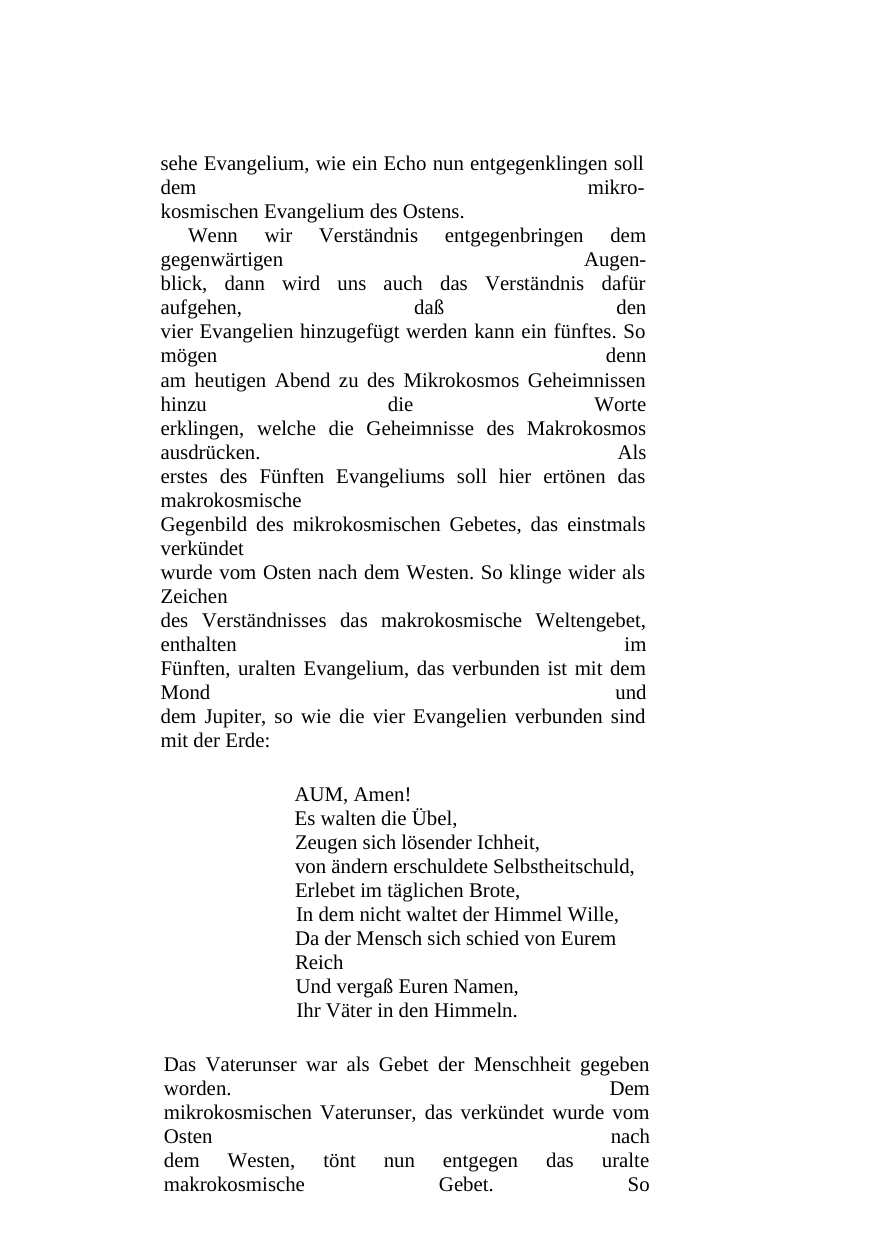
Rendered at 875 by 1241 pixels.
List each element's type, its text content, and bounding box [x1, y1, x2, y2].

text Zeugen sich lösender Ichheit, [295, 830, 650, 854]
text Wenn wir Verständnis entgegenbringen dem gegenwärtigen Augen- blick, dann wird uns auch das Verständnis dafür aufgehen, daß den vier Evangelien hinzugefügt werden kann ein fünftes. So mögen denn am heutigen Abend zu des Mikrokosmos Geheimnissen hinzu die Worte erklingen, welche die Geheimnisse des Makrokosmos ausdrücken. Als erstes des Fünften Evangeliums soll hier ertönen das makrokosmische Gegenbild des mikrokosmischen Gebetes, das einstmals verkündet wurde vom Osten nach dem Westen. So klinge wider als Zeichen des Verständnisses das makrokosmische Weltengebet, enthalten im Fünften, uralten Evangelium, das verbunden ist mit dem Mond und dem Jupiter, so wie die vier Evangelien verbunden sind mit der Erde: [160, 223, 646, 752]
text Erlebet im täglichen Brote, [295, 878, 650, 902]
text Es walten die Übel, [294, 806, 650, 830]
text Das Vaterunser war als Gebet der Menschheit gegeben worden. Dem mikrokosmischen Vaterunser, das verkündet wurde vom Osten nach dem Westen, tönt nun entgegen das uralte makrokosmische Gebet. So [164, 1051, 650, 1196]
text In dem nicht waltet der Himmel Wille, [296, 902, 650, 926]
text Da der Mensch sich schied von Eurem Reich [295, 926, 650, 974]
text Und vergaß Euren Namen, [295, 974, 650, 998]
text von ändern erschuldete Selbstheitschuld, [295, 854, 650, 878]
text sehe Evangelium, wie ein Echo nun entgegenklingen soll dem mikro- kosmischen Evangelium des Ostens. [160, 151, 644, 223]
text Ihr Väter in den Himmeln. [296, 998, 650, 1022]
text AUM, Amen! [294, 782, 650, 806]
